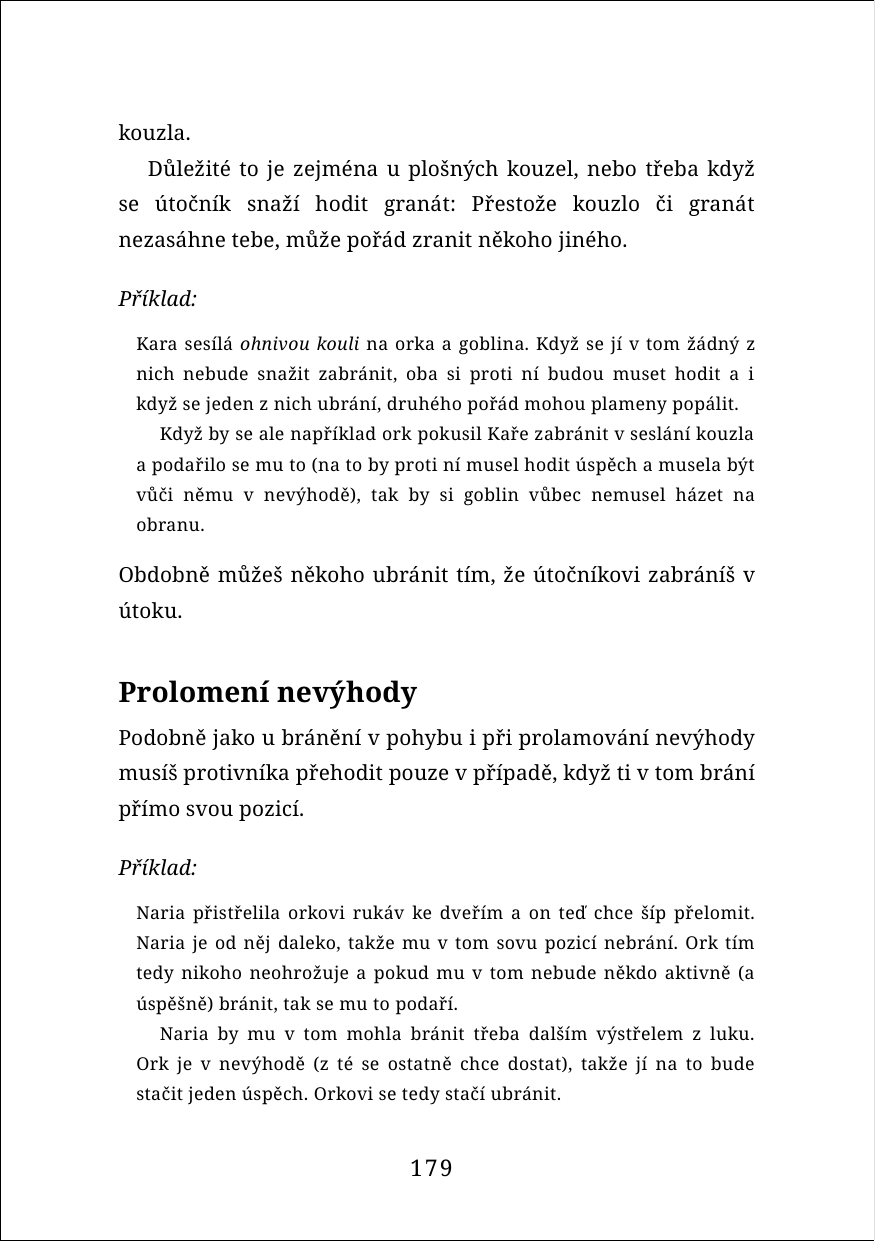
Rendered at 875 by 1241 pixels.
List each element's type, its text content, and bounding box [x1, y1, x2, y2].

text Kara sesílá ohnivou kouli na orka a goblina. Když se jí v tom žádný z nich nebude snažit zabránit, oba si proti ní budou muset hodit a i když se jeden z nich ubrání, druhého pořád mohou plameny popálit. Když by se ale například ork pokusil Kaře zabránit v seslání kouzla a podařilo se mu to (na to by proti ní musel hodit úspěch a musela být vůči němu v nevýhodě), tak by si goblin vůbec nemusel házet na obranu. [136, 331, 756, 537]
text Podobně jako u bránění v pohybu i při prolamování nevýhody musíš protivníka přehodit pouze v případě, když ti v tom brání přímo svou pozicí. [118, 723, 756, 822]
text Příklad: [118, 284, 756, 312]
text kouzla. Důležité to je zejména u plošných kouzel, nebo třeba když se útočník snaží hodit granát: Přestože kouzlo či granát nezasáhne tebe, může pořád zranit někoho jiného. [118, 118, 756, 253]
subtitle Prolomení nevýhody [118, 673, 756, 711]
text Obdobně můžeš někoho ubránit tím, že útočníkovi zabráníš v útoku. [118, 560, 756, 624]
text Příklad: [118, 853, 756, 882]
text Naria přistřelila orkovi rukáv ke dveřím a on teď chce šíp přelomit. Naria je od něj daleko, takže mu v tom sovu pozicí nebrání. Ork tím tedy nikoho neohrožuje a pokud mu v tom nebude někdo aktivně (a úspěšně) bránit, tak se mu to podaří. Naria by mu v tom mohla bránit třeba dalším výstřelem z luku. Ork je v nevýhodě (z té se ostatně chce dostat), takže jí na to bude stačit jeden úspěch. Orkovi se tedy stačí ubránit. [136, 900, 756, 1106]
